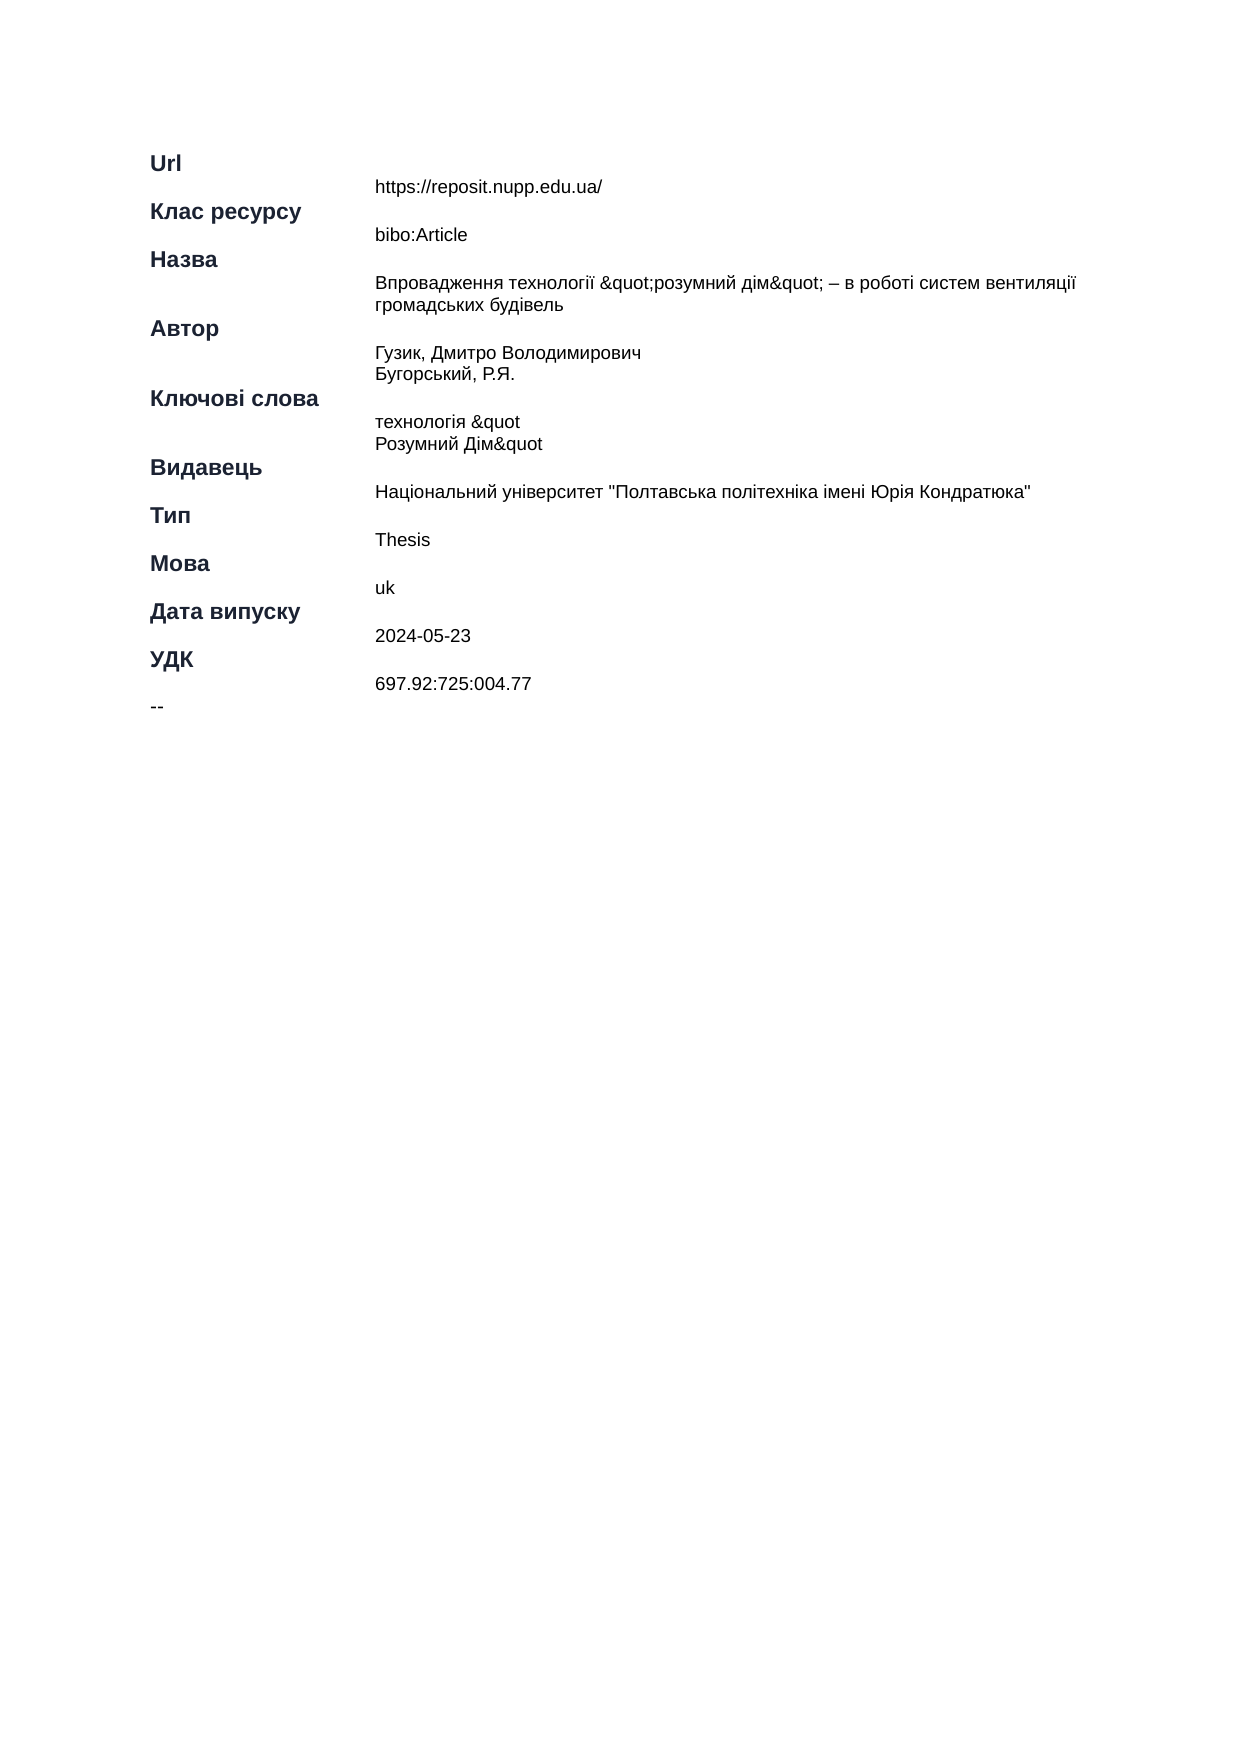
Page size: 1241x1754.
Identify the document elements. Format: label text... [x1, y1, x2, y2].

text 697.92:725:004.77 [375, 672, 1090, 694]
text Видавець [150, 454, 1090, 481]
text Розумний Дім&quot [375, 433, 1090, 454]
text Url [150, 150, 1090, 176]
text технологія &quot [375, 411, 1090, 433]
text Назва [150, 246, 1090, 272]
text Дата випуску [150, 598, 1090, 624]
text Гузик, Дмитро Володимирович [375, 342, 1090, 363]
text -- [150, 694, 1090, 718]
text Національний університет "Полтавська політехніка імені Юрія Кондратюка" [375, 481, 1090, 502]
text Автор [150, 315, 1090, 342]
text 2024-05-23 [375, 624, 1090, 646]
text Тип [150, 502, 1090, 528]
text Впровадження технології &quot;розумний дім&quot; – в роботі систем вентиляції громадських будівель [375, 272, 1090, 315]
text Клас ресурсу [150, 198, 1090, 224]
text Ключові слова [150, 385, 1090, 411]
text https://reposit.nupp.edu.ua/ [375, 176, 1090, 198]
text uk [375, 576, 1090, 598]
text Мова [150, 550, 1090, 576]
text Бугорський, Р.Я. [375, 363, 1090, 385]
text Thesis [375, 528, 1090, 550]
text УДК [150, 646, 1090, 672]
text bibo:Article [375, 224, 1090, 246]
